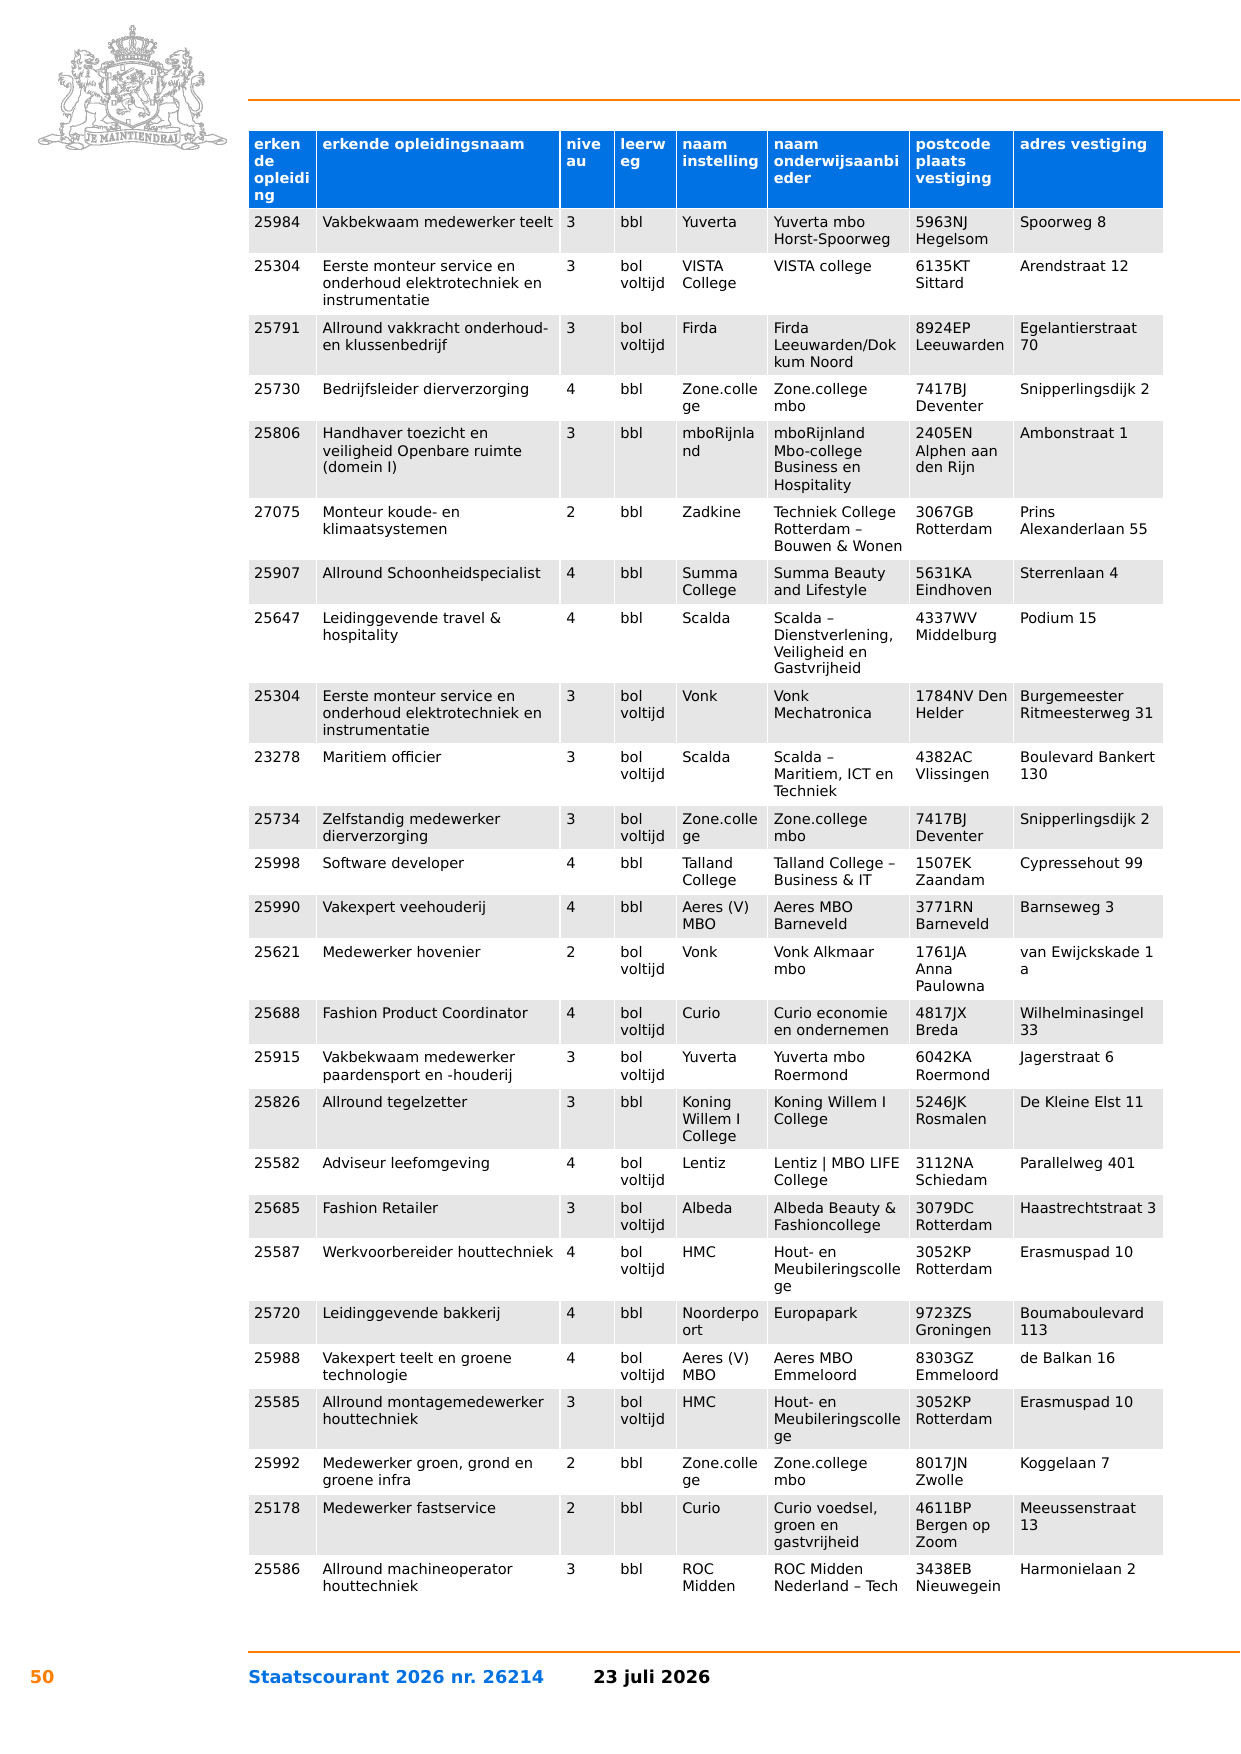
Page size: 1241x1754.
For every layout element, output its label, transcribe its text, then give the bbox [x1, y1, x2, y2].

table_cell 25585 [249, 1389, 316, 1449]
table_cell 3 [561, 1045, 614, 1088]
table_cell Techniek College Rotterdam – Bouwen & Wonen [768, 499, 909, 559]
table_cell 4 [561, 376, 614, 420]
table_cell Zone.college [677, 376, 767, 420]
table_cell 4 [561, 1000, 614, 1044]
table_cell 25587 [249, 1239, 316, 1299]
table_header naam onderwijsaanbieder [768, 131, 909, 208]
table_cell bol voltijd [615, 254, 676, 314]
table_cell Summa College [677, 560, 767, 604]
table_cell 4 [561, 895, 614, 938]
table_cell Boumaboulevard 113 [1014, 1301, 1163, 1344]
table_cell Zone.college [677, 1451, 767, 1494]
table_cell 3112NA Schiedam [910, 1150, 1013, 1194]
table_cell 4 [561, 560, 614, 604]
table_cell 3438EB Nieuwegein [910, 1556, 1013, 1600]
table_cell Spoorweg 8 [1014, 209, 1163, 253]
table_cell bol voltijd [615, 745, 676, 805]
table_cell 9723ZS Groningen [910, 1301, 1013, 1344]
table_cell Fashion Retailer [317, 1195, 559, 1238]
table_cell 25791 [249, 315, 316, 375]
table_cell 25990 [249, 895, 316, 938]
table_header leerweg [615, 131, 676, 208]
table_cell 3 [561, 683, 614, 743]
table_cell 25915 [249, 1045, 316, 1088]
table_cell Zadkine [677, 499, 767, 559]
table_cell Vakbekwaam medewerker paardensport en -houderij [317, 1045, 559, 1088]
table_cell bol voltijd [615, 1150, 676, 1194]
table_cell 5246JK Rosmalen [910, 1089, 1013, 1149]
table_header postcode plaats vestiging [910, 131, 1013, 208]
table_cell bbl [615, 1495, 676, 1555]
table_cell Albeda [677, 1195, 767, 1238]
table_cell Noorderpoort [677, 1301, 767, 1344]
table_cell mboRijnland Mbo-college Business en Hospitality [768, 421, 909, 498]
table_cell 3 [561, 1195, 614, 1238]
table_cell Aeres MBO Emmeloord [768, 1345, 909, 1388]
table_cell 3067GB Rotterdam [910, 499, 1013, 559]
table_cell Maritiem officier [317, 745, 559, 805]
table_cell 1784NV Den Helder [910, 683, 1013, 743]
table_cell Medewerker groen, grond en groene infra [317, 1451, 559, 1494]
table_cell bol voltijd [615, 806, 676, 849]
table_cell bol voltijd [615, 939, 676, 999]
table_cell bbl [615, 421, 676, 498]
table_cell 25992 [249, 1451, 316, 1494]
table_cell Firda Leeuwarden/Dokkum Noord [768, 315, 909, 375]
table_cell Handhaver toezicht en veiligheid Openbare ruimte (domein I) [317, 421, 559, 498]
table_cell 25984 [249, 209, 316, 253]
table_cell Monteur koude- en klimaatsystemen [317, 499, 559, 559]
table_cell Barnseweg 3 [1014, 895, 1163, 938]
table_cell Software developer [317, 850, 559, 893]
table_cell Scalda – Dienstverlening, Veiligheid en Gastvrijheid [768, 605, 909, 682]
table_cell bol voltijd [615, 1195, 676, 1238]
table_cell Vakexpert teelt en groene technologie [317, 1345, 559, 1388]
table_cell 25582 [249, 1150, 316, 1194]
table_cell De Kleine Elst 11 [1014, 1089, 1163, 1149]
table_cell Koning Willem I College [768, 1089, 909, 1149]
table_cell 25647 [249, 605, 316, 682]
table_cell Egelantierstraat 70 [1014, 315, 1163, 375]
table_cell Arendstraat 12 [1014, 254, 1163, 314]
table_cell bol voltijd [615, 1045, 676, 1088]
table_cell Allround montagemedewerker houttechniek [317, 1389, 559, 1449]
table_cell 25998 [249, 850, 316, 893]
table_cell Lentiz | MBO LIFE College [768, 1150, 909, 1194]
table_cell Eerste monteur service en onderhoud elektrotechniek en instrumentatie [317, 683, 559, 743]
table_cell 4 [561, 605, 614, 682]
table_cell Zone.college mbo [768, 1451, 909, 1494]
table_cell ROC Midden [677, 1556, 767, 1600]
table_cell bbl [615, 1301, 676, 1344]
table_cell Leidinggevende travel & hospitality [317, 605, 559, 682]
table_cell Aeres MBO Barneveld [768, 895, 909, 938]
table_cell 8017JN Zwolle [910, 1451, 1013, 1494]
table_cell Yuverta [677, 209, 767, 253]
table_cell 25685 [249, 1195, 316, 1238]
table_cell Curio [677, 1495, 767, 1555]
table_cell Scalda – Maritiem, ICT en Techniek [768, 745, 909, 805]
table_cell bbl [615, 1451, 676, 1494]
table_cell 2 [561, 939, 614, 999]
table_cell Erasmuspad 10 [1014, 1389, 1163, 1449]
table_cell Koggelaan 7 [1014, 1451, 1163, 1494]
table_cell Adviseur leefomgeving [317, 1150, 559, 1194]
table_cell 4 [561, 1301, 614, 1344]
table_cell Podium 15 [1014, 605, 1163, 682]
table_cell Zelfstandig medewerker dierverzorging [317, 806, 559, 849]
table_header erkende opleiding [249, 131, 316, 208]
table_cell Talland College – Business & IT [768, 850, 909, 893]
table_cell Boulevard Bankert 130 [1014, 745, 1163, 805]
table_cell bbl [615, 850, 676, 893]
table_cell bol voltijd [615, 683, 676, 743]
table_cell Talland College [677, 850, 767, 893]
table_cell Yuverta mbo Roermond [768, 1045, 909, 1088]
table_cell Sterrenlaan 4 [1014, 560, 1163, 604]
table_cell Cypressehout 99 [1014, 850, 1163, 893]
table_cell Allround vakkracht onderhoud- en klussenbedrijf [317, 315, 559, 375]
table_cell bol voltijd [615, 1389, 676, 1449]
table_cell Curio economie en ondernemen [768, 1000, 909, 1044]
table_cell Vakexpert veehouderij [317, 895, 559, 938]
table_cell HMC [677, 1389, 767, 1449]
table_cell 3079DC Rotterdam [910, 1195, 1013, 1238]
table_cell Werkvoorbereider houttechniek [317, 1239, 559, 1299]
table_cell 3 [561, 421, 614, 498]
table_cell 8924EP Leeuwarden [910, 315, 1013, 375]
table_cell bbl [615, 605, 676, 682]
table_cell mboRijnland [677, 421, 767, 498]
table_cell Vonk [677, 939, 767, 999]
table_cell 25806 [249, 421, 316, 498]
table_cell Medewerker fastservice [317, 1495, 559, 1555]
table_cell 3 [561, 1089, 614, 1149]
table_cell bol voltijd [615, 1345, 676, 1388]
table_cell 3 [561, 806, 614, 849]
table_header adres vestiging [1014, 131, 1163, 208]
table_cell bbl [615, 1089, 676, 1149]
table_cell 4611BP Bergen op Zoom [910, 1495, 1013, 1555]
table_cell Harmonielaan 2 [1014, 1556, 1163, 1600]
table_cell bbl [615, 560, 676, 604]
table_cell 3 [561, 745, 614, 805]
table_cell Snipperlingsdijk 2 [1014, 376, 1163, 420]
table_cell VISTA college [768, 254, 909, 314]
table_cell Prins Alexanderlaan 55 [1014, 499, 1163, 559]
table_cell VISTA College [677, 254, 767, 314]
table_cell bbl [615, 376, 676, 420]
table_cell 6135KT Sittard [910, 254, 1013, 314]
table_cell Erasmuspad 10 [1014, 1239, 1163, 1299]
table_cell 25826 [249, 1089, 316, 1149]
table_cell Lentiz [677, 1150, 767, 1194]
table_cell 1761JA Anna Paulowna [910, 939, 1013, 999]
table_cell 27075 [249, 499, 316, 559]
table_cell 4 [561, 1239, 614, 1299]
table_cell 4382AC Vlissingen [910, 745, 1013, 805]
table_cell 25586 [249, 1556, 316, 1600]
table_cell 25621 [249, 939, 316, 999]
table_cell bbl [615, 1556, 676, 1600]
table_cell 4 [561, 1345, 614, 1388]
table_cell Yuverta mbo Horst-Spoorweg [768, 209, 909, 253]
table_cell 3 [561, 315, 614, 375]
table_cell Medewerker hovenier [317, 939, 559, 999]
table_cell Scalda [677, 745, 767, 805]
table_cell 6042KA Roermond [910, 1045, 1013, 1088]
table_cell Vonk [677, 683, 767, 743]
table_cell Curio voedsel, groen en gastvrijheid [768, 1495, 909, 1555]
table_cell Allround tegelzetter [317, 1089, 559, 1149]
table_cell 4337WV Middelburg [910, 605, 1013, 682]
table_cell Vonk Mechatronica [768, 683, 909, 743]
table_cell Aeres (V) MBO [677, 1345, 767, 1388]
table_cell 25988 [249, 1345, 316, 1388]
table_cell 2 [561, 1495, 614, 1555]
table_cell 1507EK Zaandam [910, 850, 1013, 893]
table_cell bbl [615, 895, 676, 938]
table_cell bol voltijd [615, 1239, 676, 1299]
table_cell ROC Midden Nederland – Tech [768, 1556, 909, 1600]
table_cell Fashion Product Coordinator [317, 1000, 559, 1044]
table_cell 5963NJ Hegelsom [910, 209, 1013, 253]
table_cell Summa Beauty and Lifestyle [768, 560, 909, 604]
table_cell 4817JX Breda [910, 1000, 1013, 1044]
table_cell Allround Schoonheidspecialist [317, 560, 559, 604]
table_cell 7417BJ Deventer [910, 806, 1013, 849]
table_cell bol voltijd [615, 315, 676, 375]
table_cell Hout- en Meubileringscollege [768, 1389, 909, 1449]
table_cell HMC [677, 1239, 767, 1299]
table_cell 3 [561, 209, 614, 253]
table_cell Zone.college mbo [768, 376, 909, 420]
table_cell Albeda Beauty & Fashioncollege [768, 1195, 909, 1238]
table_cell Meeussenstraat 13 [1014, 1495, 1163, 1555]
table_cell Scalda [677, 605, 767, 682]
table_cell 3 [561, 1389, 614, 1449]
table_cell Europapark [768, 1301, 909, 1344]
table_cell 2 [561, 499, 614, 559]
table_header erkende opleidingsnaam [317, 131, 559, 208]
table_cell 3 [561, 1556, 614, 1600]
table_cell 3 [561, 254, 614, 314]
table_cell 25178 [249, 1495, 316, 1555]
table_cell Leidinggevende bakkerij [317, 1301, 559, 1344]
table_cell Curio [677, 1000, 767, 1044]
table_cell Jagerstraat 6 [1014, 1045, 1163, 1088]
table_cell Zone.college [677, 806, 767, 849]
table_cell bbl [615, 209, 676, 253]
table_cell 25304 [249, 254, 316, 314]
table_cell Koning Willem I College [677, 1089, 767, 1149]
table_cell bol voltijd [615, 1000, 676, 1044]
table_cell Allround machineoperator houttechniek [317, 1556, 559, 1600]
table_cell 3052KP Rotterdam [910, 1239, 1013, 1299]
table_cell 8303GZ Emmeloord [910, 1345, 1013, 1388]
table_cell 25734 [249, 806, 316, 849]
table_cell Hout- en Meubileringscollege [768, 1239, 909, 1299]
table_cell Vonk Alkmaar mbo [768, 939, 909, 999]
table_cell Snipperlingsdijk 2 [1014, 806, 1163, 849]
table_cell 2 [561, 1451, 614, 1494]
table_header niveau [561, 131, 614, 208]
table_cell Eerste monteur service en onderhoud elektrotechniek en instrumentatie [317, 254, 559, 314]
table_cell Parallelweg 401 [1014, 1150, 1163, 1194]
table_cell 3771RN Barneveld [910, 895, 1013, 938]
table_cell Firda [677, 315, 767, 375]
table_cell Zone.college mbo [768, 806, 909, 849]
table_cell bbl [615, 499, 676, 559]
table_cell 25730 [249, 376, 316, 420]
table_cell Aeres (V) MBO [677, 895, 767, 938]
table_cell 23278 [249, 745, 316, 805]
table_cell 7417BJ Deventer [910, 376, 1013, 420]
table_cell de Balkan 16 [1014, 1345, 1163, 1388]
table_cell 4 [561, 850, 614, 893]
table_cell Ambonstraat 1 [1014, 421, 1163, 498]
table_cell van Ewijckskade 1 a [1014, 939, 1163, 999]
table_cell 5631KA Eindhoven [910, 560, 1013, 604]
table_cell Haastrechtstraat 3 [1014, 1195, 1163, 1238]
table_cell 2405EN Alphen aan den Rijn [910, 421, 1013, 498]
table_cell 25720 [249, 1301, 316, 1344]
table_cell 25907 [249, 560, 316, 604]
table_cell Bedrijfsleider dierverzorging [317, 376, 559, 420]
table_cell Wilhelminasingel 33 [1014, 1000, 1163, 1044]
picture [38, 25, 227, 150]
table_cell Yuverta [677, 1045, 767, 1088]
table_cell 25688 [249, 1000, 316, 1044]
table_header naam instelling [677, 131, 767, 208]
table_cell 3052KP Rotterdam [910, 1389, 1013, 1449]
table_cell Vakbekwaam medewerker teelt [317, 209, 559, 253]
table_cell 4 [561, 1150, 614, 1194]
table_cell Burgemeester Ritmeesterweg 31 [1014, 683, 1163, 743]
table_cell 25304 [249, 683, 316, 743]
